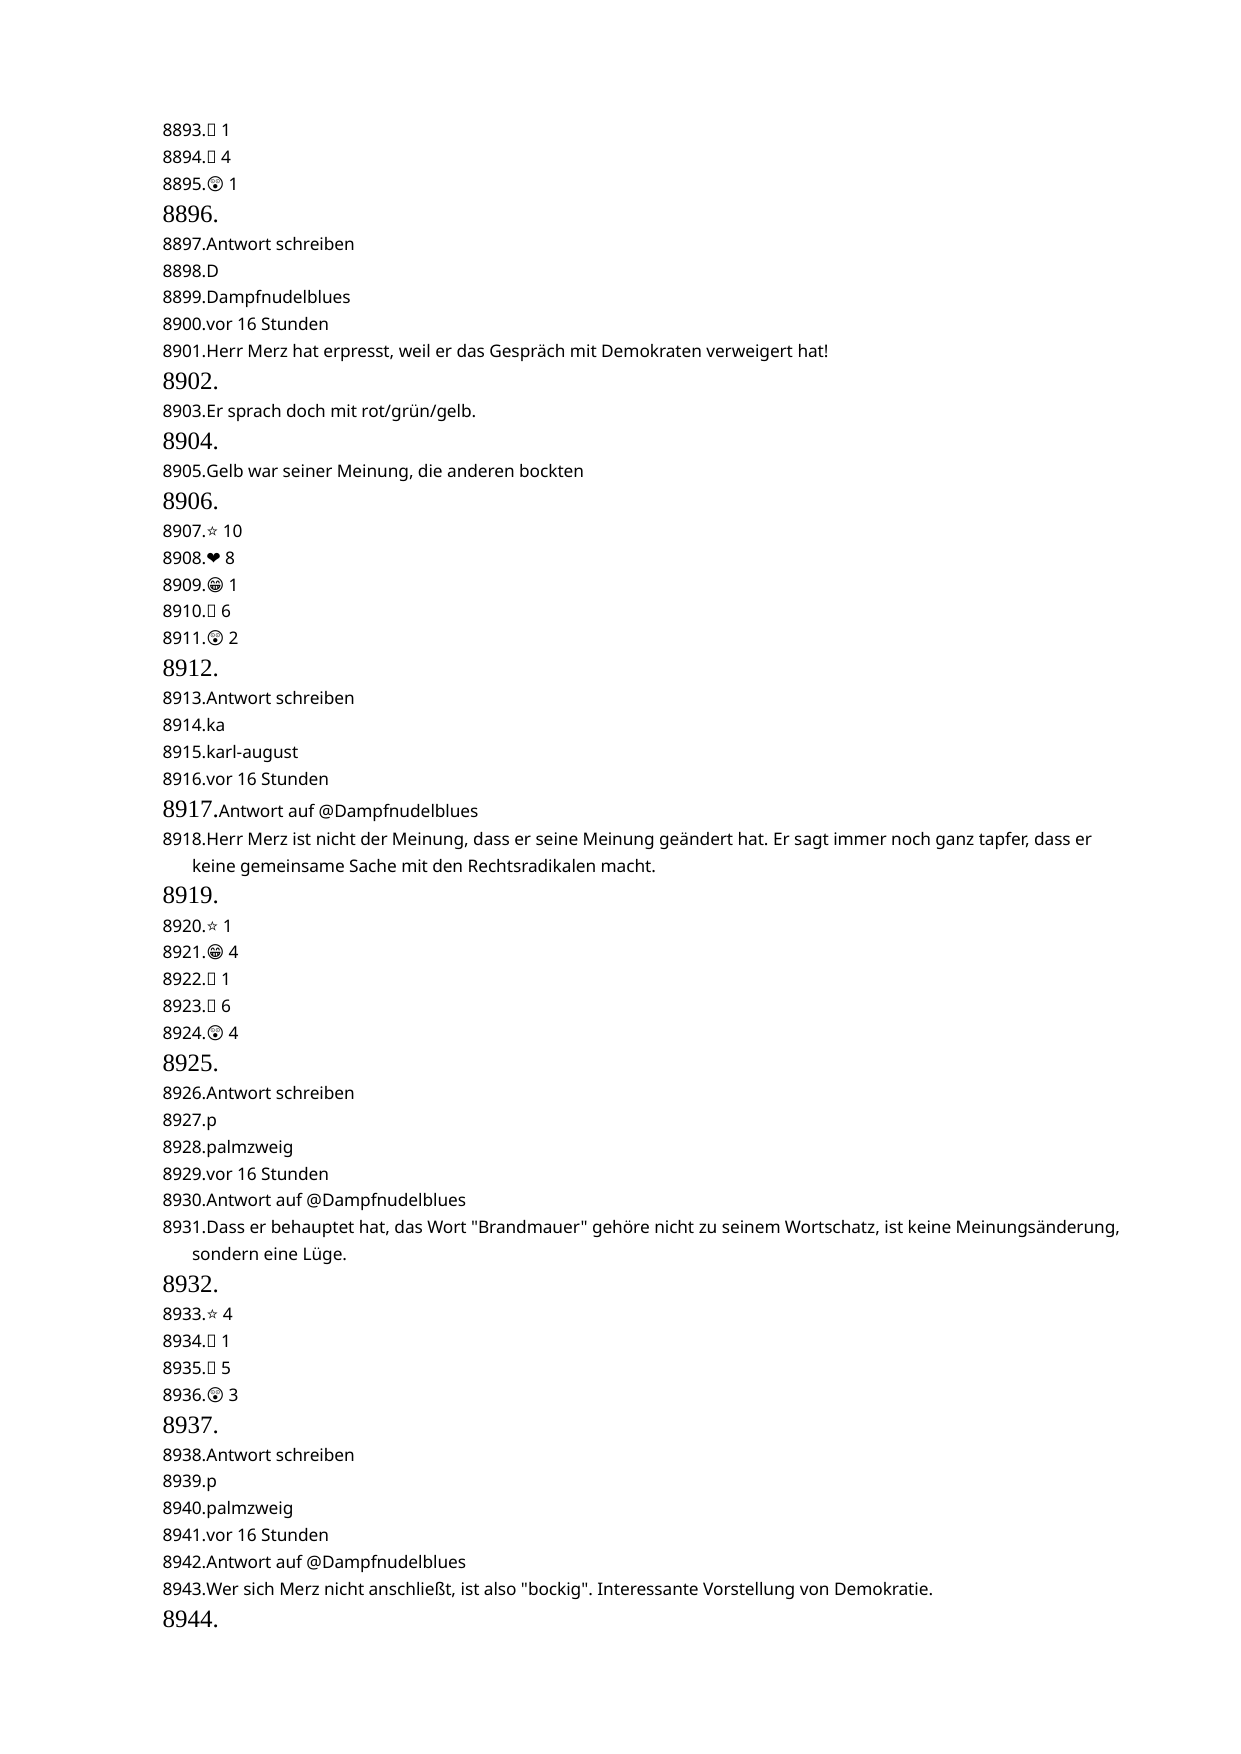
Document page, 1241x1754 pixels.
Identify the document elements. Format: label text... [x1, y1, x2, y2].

list 😁 4 [162, 941, 1122, 964]
list 😲 4 [162, 1021, 1122, 1044]
list vor 16 Stunden [162, 1162, 1122, 1185]
list p [162, 1108, 1122, 1131]
list 😁 1 [162, 573, 1122, 596]
list Antwort auf @Dampfnudelblues [162, 794, 1122, 823]
list ⭐️ 10 [162, 519, 1122, 542]
list ⭐️ 1 [162, 914, 1122, 937]
list Dass er behauptet hat, das Wort "Brandmauer" gehöre nicht zu seinem Wortschatz, ist keine Meinungsänderung, sondern eine Lüge. [162, 1215, 1122, 1266]
list ka [162, 713, 1122, 737]
list D [162, 259, 1122, 282]
list ⭐️ 4 [162, 1302, 1122, 1326]
list ❤️ 8 [162, 546, 1122, 569]
list 😲 2 [162, 626, 1122, 650]
list 🙁 1 [162, 967, 1122, 991]
list 😲 1 [162, 172, 1122, 195]
list 🙁 1 [162, 1329, 1122, 1352]
list 🤨 5 [162, 1356, 1122, 1379]
list palmzweig [162, 1496, 1122, 1520]
list Dampfnudelblues [162, 286, 1122, 309]
list karl-august [162, 740, 1122, 763]
list Er sprach doch mit rot/grün/gelb. [162, 399, 1122, 423]
list Antwort schreiben [162, 686, 1122, 710]
list Wer sich Merz nicht anschließt, ist also "bockig". Interessante Vorstellung von Demokratie. [162, 1577, 1122, 1601]
list Antwort schreiben [162, 232, 1122, 255]
list p [162, 1469, 1122, 1493]
list Antwort schreiben [162, 1443, 1122, 1466]
list vor 16 Stunden [162, 312, 1122, 336]
list 🤨 6 [162, 599, 1122, 623]
list Herr Merz hat erpresst, weil er das Gespräch mit Demokraten verweigert hat! [162, 339, 1122, 363]
list palmzweig [162, 1135, 1122, 1158]
list Antwort auf @Dampfnudelblues [162, 1188, 1122, 1212]
list 🙁 1 [162, 118, 1122, 142]
list Antwort auf @Dampfnudelblues [162, 1550, 1122, 1574]
list Herr Merz ist nicht der Meinung, dass er seine Meinung geändert hat. Er sagt immer noch ganz tapfer, dass er keine gemeinsame Sache mit den Rechtsradikalen macht. [162, 827, 1122, 877]
list 🤨 6 [162, 994, 1122, 1018]
list vor 16 Stunden [162, 767, 1122, 790]
list Antwort schreiben [162, 1081, 1122, 1104]
list 😲 3 [162, 1383, 1122, 1406]
list Gelb war seiner Meinung, die anderen bockten [162, 459, 1122, 482]
list vor 16 Stunden [162, 1523, 1122, 1547]
list 🤨 4 [162, 145, 1122, 168]
